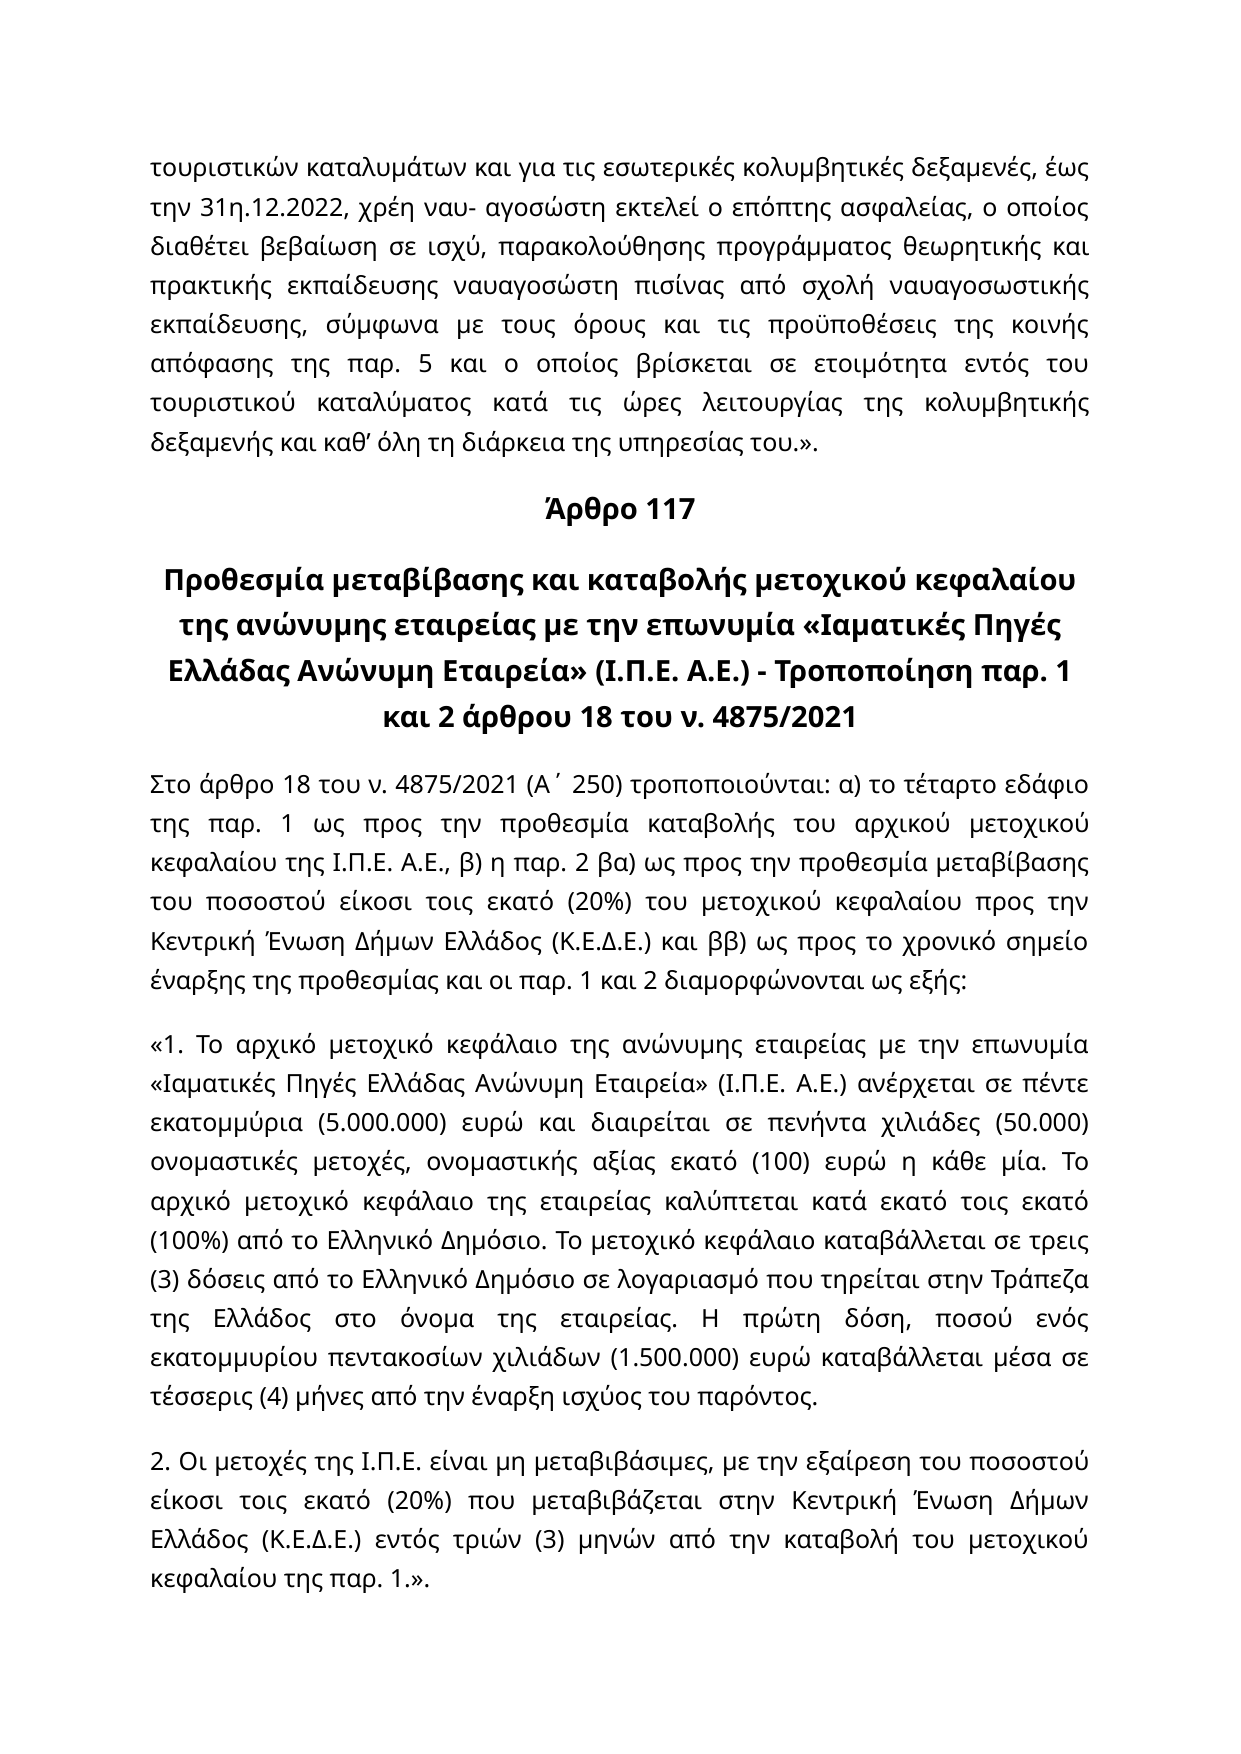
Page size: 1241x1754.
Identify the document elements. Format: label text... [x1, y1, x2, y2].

text Στο άρθρο 18 του ν. 4875/2021 (Α΄ 250) τροποποιούνται: α) το τέταρτο εδάφιο της παρ. 1 ως προς την προθεσμία καταβολής του αρχικού μετοχικού κεφαλαίου της Ι.Π.Ε. Α.Ε., β) η παρ. 2 βα) ως προς την προθεσμία μεταβίβασης του ποσοστού είκοσι τοις εκατό (20%) του μετοχικού κεφαλαίου προς την Κεντρική Ένωση Δήμων Ελλάδος (Κ.Ε.Δ.Ε.) και ββ) ως προς το χρονικό σημείο έναρξης της προθεσμίας και οι παρ. 1 και 2 διαμορφώνονται ως εξής: [150, 766, 1090, 996]
text τουριστικών καταλυμάτων και για τις εσωτερικές κολυμβητικές δεξαμενές, έως την 31η.12.2022, χρέη ναυ- αγοσώστη εκτελεί ο επόπτης ασφαλείας, ο οποίος διαθέτει βεβαίωση σε ισχύ, παρακολούθησης προγράμματος θεωρητικής και πρακτικής εκπαίδευσης ναυαγοσώστη πισίνας από σχολή ναυαγοσωστικής εκπαίδευσης, σύμφωνα με τους όρους και τις προϋποθέσεις της κοινής απόφασης της παρ. 5 και ο οποίος βρίσκεται σε ετοιμότητα εντός του τουριστικού καταλύματος κατά τις ώρες λειτουργίας της κολυμβητικής δεξαμενής και καθ’ όλη τη διάρκεια της υπηρεσίας του.». [150, 150, 1090, 458]
subtitle Άρθρο 117 [150, 488, 1090, 528]
subtitle Προθεσμία μεταβίβασης και καταβολής μετοχικού κεφαλαίου της ανώνυμης εταιρείας με την επωνυμία «Ιαματικές Πηγές Ελλάδας Ανώνυμη Εταιρεία» (Ι.Π.Ε. Α.Ε.) - Τροποποίηση παρ. 1 και 2 άρθρου 18 του ν. 4875/2021 [150, 559, 1090, 736]
text «1. Το αρχικό μετοχικό κεφάλαιο της ανώνυμης εταιρείας με την επωνυμία «Ιαματικές Πηγές Ελλάδας Ανώνυμη Εταιρεία» (Ι.Π.Ε. Α.Ε.) ανέρχεται σε πέντε εκατομμύρια (5.000.000) ευρώ και διαιρείται σε πενήντα χιλιάδες (50.000) ονομαστικές μετοχές, ονομαστικής αξίας εκατό (100) ευρώ η κάθε μία. Το αρχικό μετοχικό κεφάλαιο της εταιρείας καλύπτεται κατά εκατό τοις εκατό (100%) από το Ελληνικό Δημόσιο. Το μετοχικό κεφάλαιο καταβάλλεται σε τρεις (3) δόσεις από το Ελληνικό Δημόσιο σε λογαριασμό που τηρείται στην Τράπεζα της Ελλάδος στο όνομα της εταιρείας. Η πρώτη δόση, ποσού ενός εκατομμυρίου πεντακοσίων χιλιάδων (1.500.000) ευρώ καταβάλλεται μέσα σε τέσσερις (4) μήνες από την έναρξη ισχύος του παρόντος. [150, 1026, 1090, 1413]
text 2. Οι μετοχές της Ι.Π.Ε. είναι μη μεταβιβάσιμες, με την εξαίρεση του ποσοστού είκοσι τοις εκατό (20%) που μεταβιβάζεται στην Κεντρική Ένωση Δήμων Ελλάδος (Κ.Ε.Δ.Ε.) εντός τριών (3) μηνών από την καταβολή του μετοχικού κεφαλαίου της παρ. 1.». [150, 1443, 1090, 1595]
